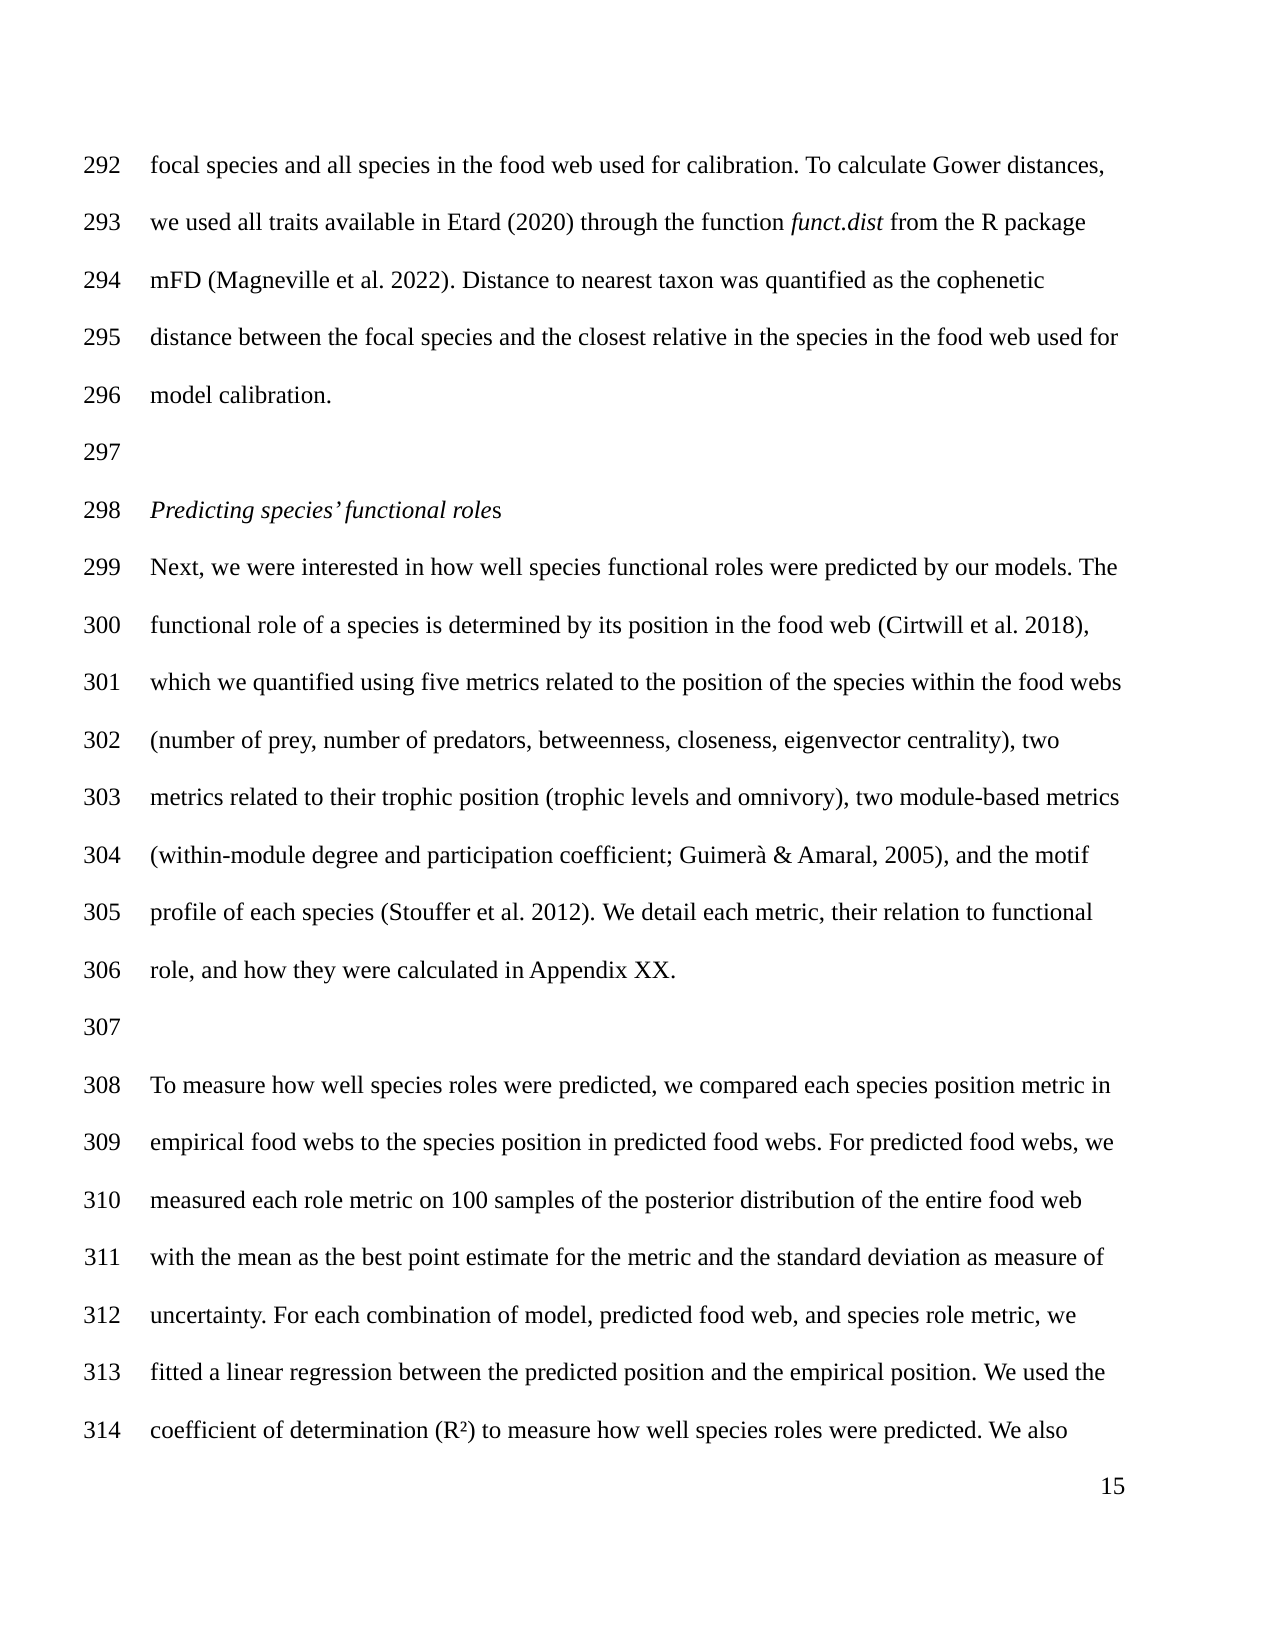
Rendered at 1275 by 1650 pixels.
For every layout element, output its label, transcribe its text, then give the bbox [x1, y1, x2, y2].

text Predicting species’ functional roles [150, 495, 1125, 524]
text focal species and all species in the food web used for calibration. To calculate Gower distances, we used all traits available in Etard (2020) through the function funct.dist from the R package mFD (Magneville et al. 2022). Distance to nearest taxon was quantified as the cophenetic distance between the focal species and the closest relative in the species in the food web used for model calibration. [150, 150, 1125, 409]
text Next, we were interested in how well species functional roles were predicted by our models. The functional role of a species is determined by its position in the food web (Cirtwill et al. 2018), which we quantified using five metrics related to the position of the species within the food webs (number of prey, number of predators, betweenness, closeness, eigenvector centrality), two metrics related to their trophic position (trophic levels and omnivory), two module-based metrics (within-module degree and participation coefficient; Guimerà & Amaral, 2005), and the motif profile of each species (Stouffer et al. 2012). We detail each metric, their relation to functional role, and how they were calculated in Appendix XX. [150, 552, 1125, 984]
text To measure how well species roles were predicted, we compared each species position metric in empirical food webs to the species position in predicted food webs. For predicted food webs, we measured each role metric on 100 samples of the posterior distribution of the entire food web with the mean as the best point estimate for the metric and the standard deviation as measure of uncertainty. For each combination of model, predicted food web, and species role metric, we fitted a linear regression between the predicted position and the empirical position. We used the coefficient of determination (R²) to measure how well species roles were predicted. We also [150, 1070, 1125, 1444]
